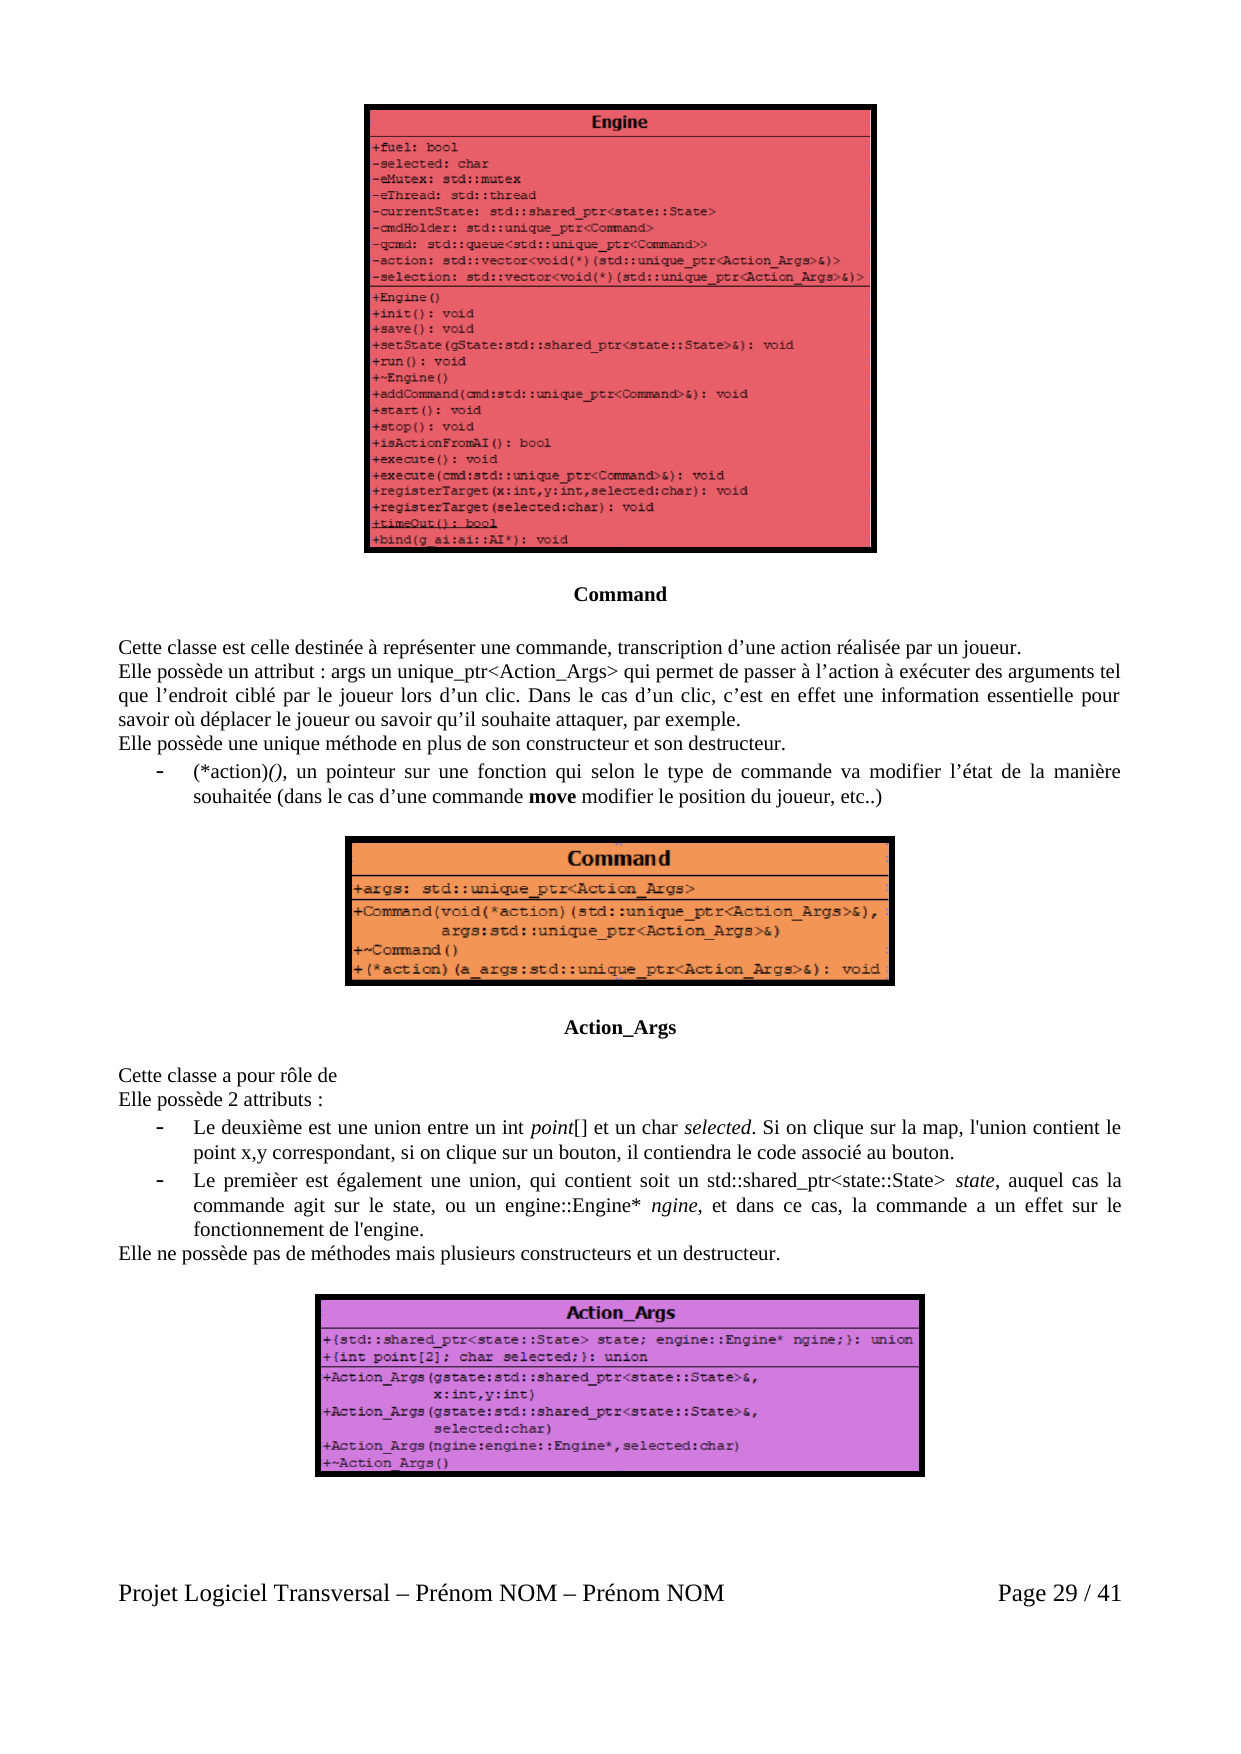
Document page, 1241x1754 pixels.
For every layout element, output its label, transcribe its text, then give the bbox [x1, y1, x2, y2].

text Elle possède une unique méthode en plus de son constructeur et son destructeur. [118, 731, 1122, 755]
list Le deuxième est une union entre un int point[] et un char selected. Si on clique sur la map, l'union contient le point x,y correspondant, si on clique sur un bouton, il contiendra le code associé au bouton. [156, 1111, 1122, 1164]
text Elle possède un attribut : args un unique_ptr<Action_Args> qui permet de passer à l’action à exécuter des arguments tel que l’endroit ciblé par le joueur lors d’un clic. Dans le cas d’un clic, c’est en effet une information essentielle pour savoir où déplacer le joueur ou savoir qu’il souhaite attaquer, par exemple. [118, 659, 1122, 731]
text Command [118, 582, 1122, 606]
list Le premièer est également une union, qui contient soit un std::shared_ptr<state::State> state, auquel cas la commande agit sur le state, ou un engine::Engine* ngine, et dans ce cas, la commande a un effet sur le fonctionnement de l'engine. [156, 1164, 1122, 1241]
text Cette classe a pour rôle de [118, 1063, 1122, 1087]
text Cette classe est celle destinée à représenter une commande, transcription d’une action réalisée par un joueur. [118, 634, 1122, 659]
list (*action)(), un pointeur sur une fonction qui selon le type de commande va modifier l’état de la manière souhaitée (dans le cas d’une commande move modifier le position du joueur, etc..) [156, 755, 1122, 808]
text Action_Args [118, 1015, 1122, 1039]
text Elle ne possède pas de méthodes mais plusieurs constructeurs et un destructeur. [118, 1241, 1122, 1265]
text Elle possède 2 attributs : [118, 1087, 1122, 1111]
